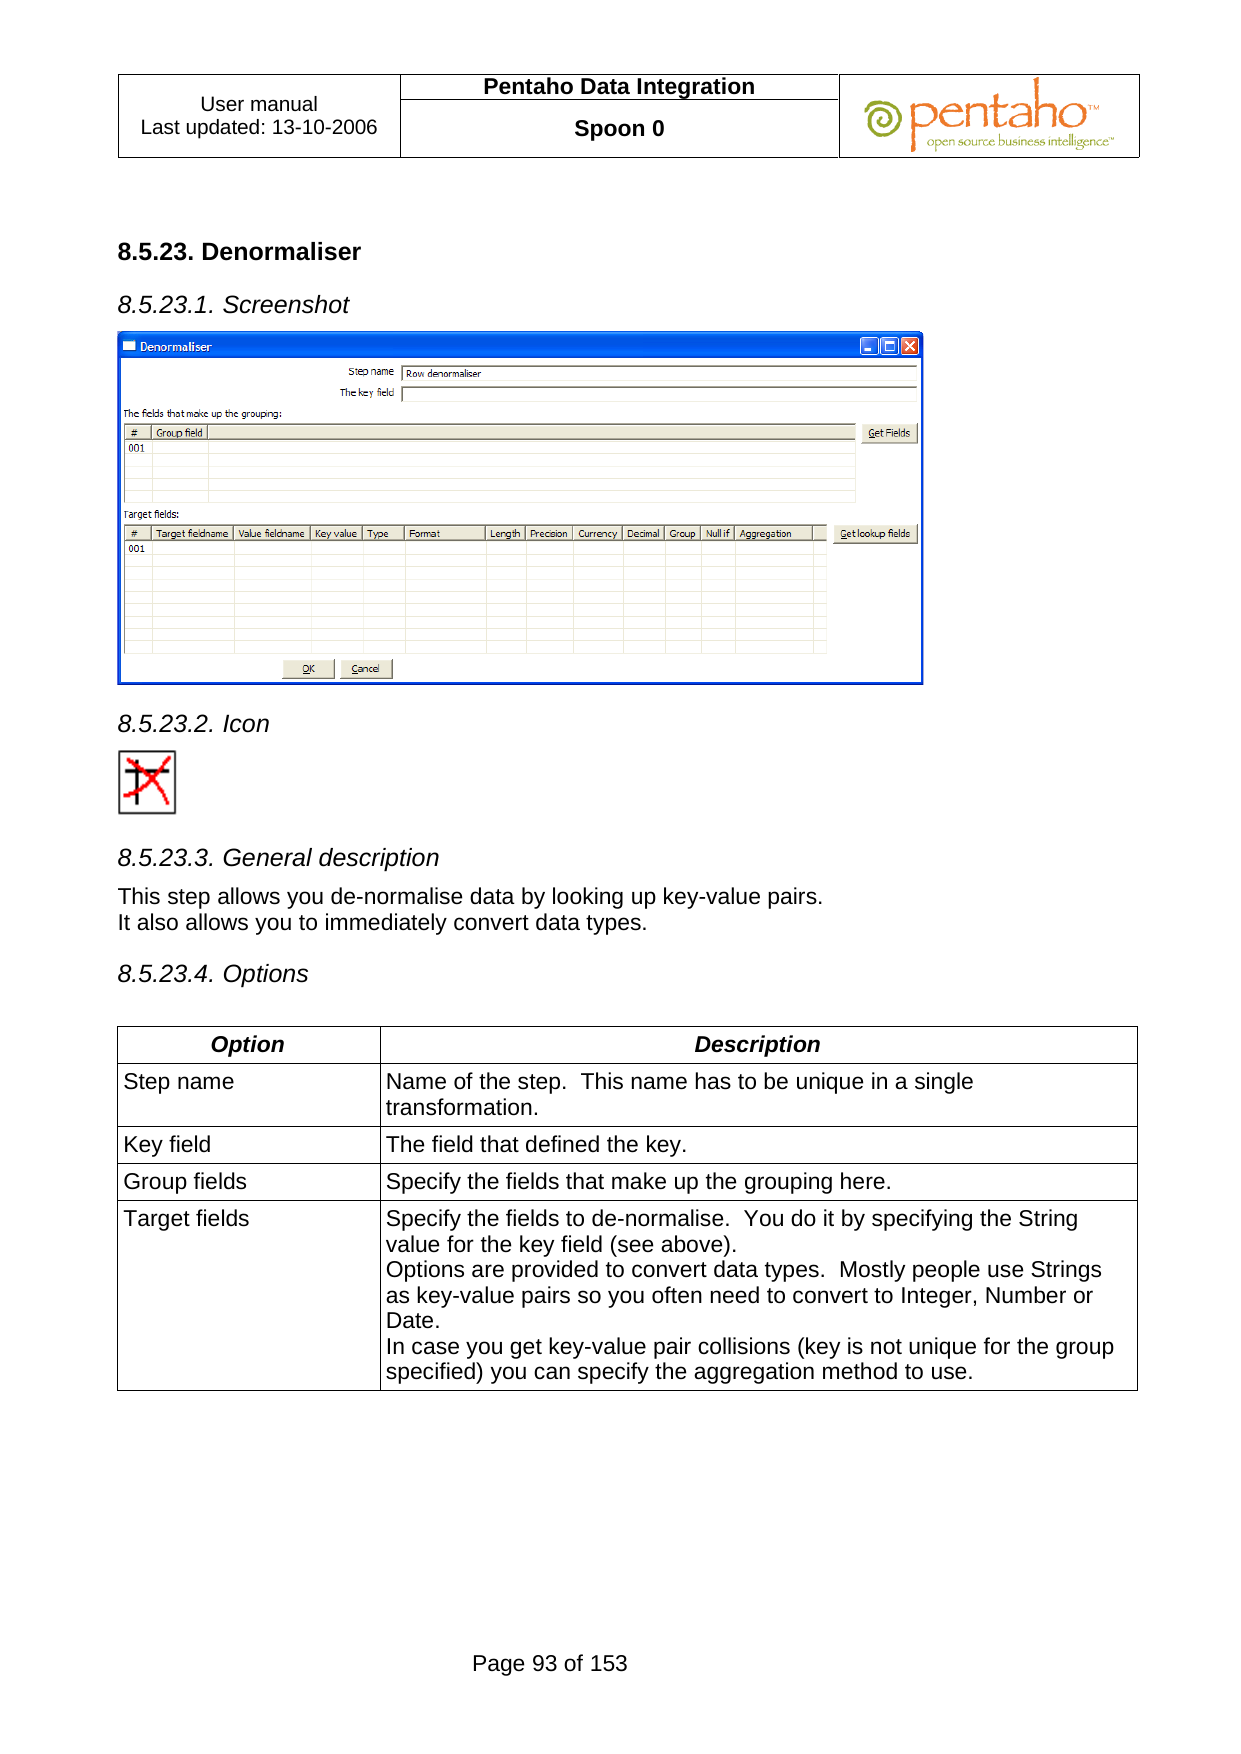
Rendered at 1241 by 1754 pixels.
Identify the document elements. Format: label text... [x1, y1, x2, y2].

subtitle Denormaliser [117, 238, 1137, 266]
table_cell Specify the fields to de-normalise. You do it by specifying the String value for the key field (see above). Options are provided to convert data types. Mostly people use Strings as key-value pairs so you often need to convert to Integer, Number or Date. In case you get key-value pair collisions (key is not unique for the group specified) you can specify the aggregation method to use. [381, 1201, 1137, 1390]
table_header Option [118, 1027, 380, 1063]
table_cell Name of the step. This name has to be unique in a single transformation. [381, 1064, 1137, 1126]
subtitle General description [117, 843, 1137, 872]
text It also allows you to immediately convert data types. [117, 909, 1137, 935]
subtitle Screenshot [117, 291, 1137, 319]
picture [117, 331, 924, 685]
table_cell The field that defined the key. [381, 1127, 1137, 1163]
text This step allows you de-normalise data by looking up key-value pairs. [117, 884, 1137, 909]
table_cell Key field [118, 1127, 380, 1163]
table_cell Specify the fields that make up the grouping here. [381, 1164, 1137, 1200]
subtitle Icon [117, 709, 1137, 737]
table_cell Target fields [118, 1201, 380, 1390]
subtitle Options [117, 960, 1137, 988]
table_cell Step name [118, 1064, 380, 1126]
table_header Description [381, 1027, 1137, 1063]
table_cell Group fields [118, 1164, 380, 1200]
